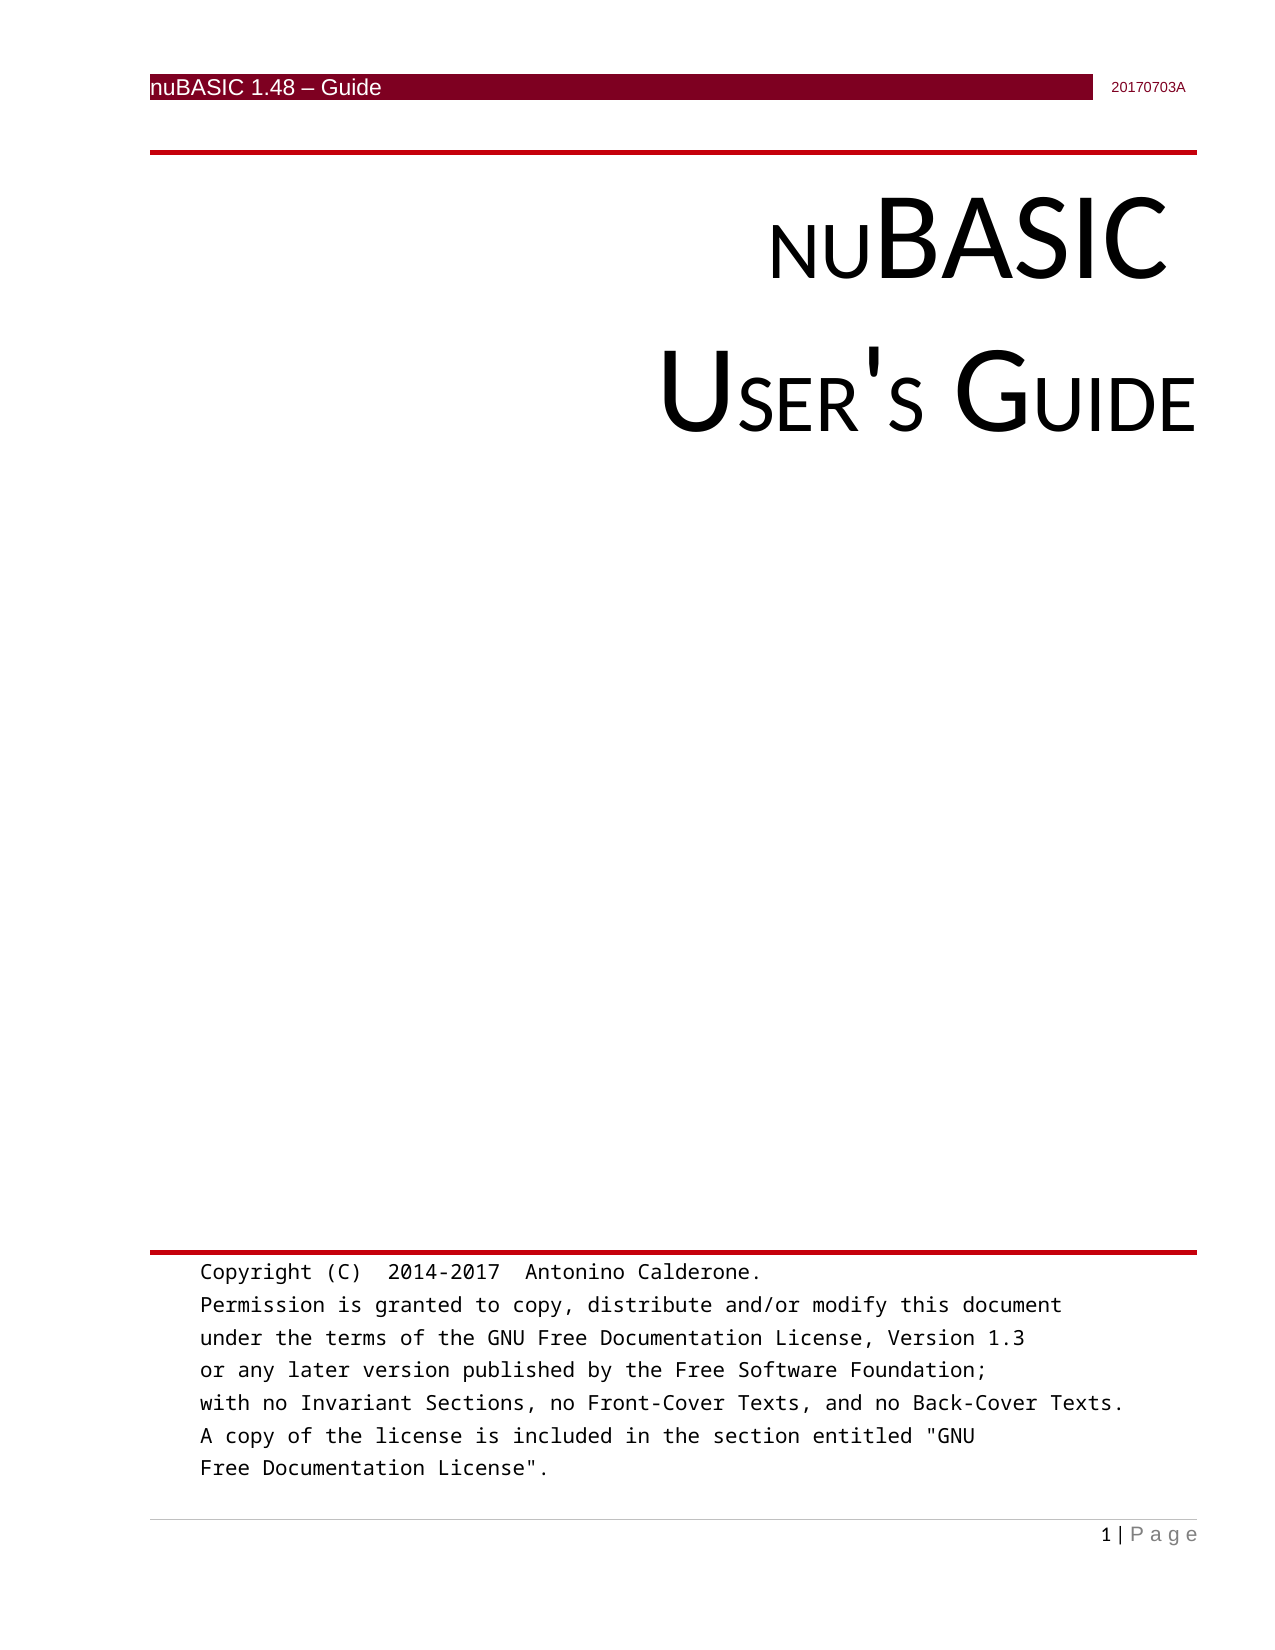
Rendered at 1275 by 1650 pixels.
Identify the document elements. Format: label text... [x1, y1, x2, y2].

text under the terms of the GNU Free Documentation License, Version 1.3 [150, 1323, 1197, 1351]
text Free Documentation License". [150, 1453, 1197, 1482]
text A copy of the license is included in the section entitled "GNU [150, 1421, 1197, 1449]
text Permission is granted to copy, distribute and/or modify this document [150, 1290, 1197, 1318]
title nuBASIC User's Guide [150, 155, 1197, 462]
text or any later version published by the Free Software Foundation; [150, 1355, 1197, 1384]
text with no Invariant Sections, no Front-Cover Texts, and no Back-Cover Texts. [150, 1388, 1197, 1416]
text Copyright (C) 2014-2017 Antonino Calderone. [150, 1255, 1197, 1286]
